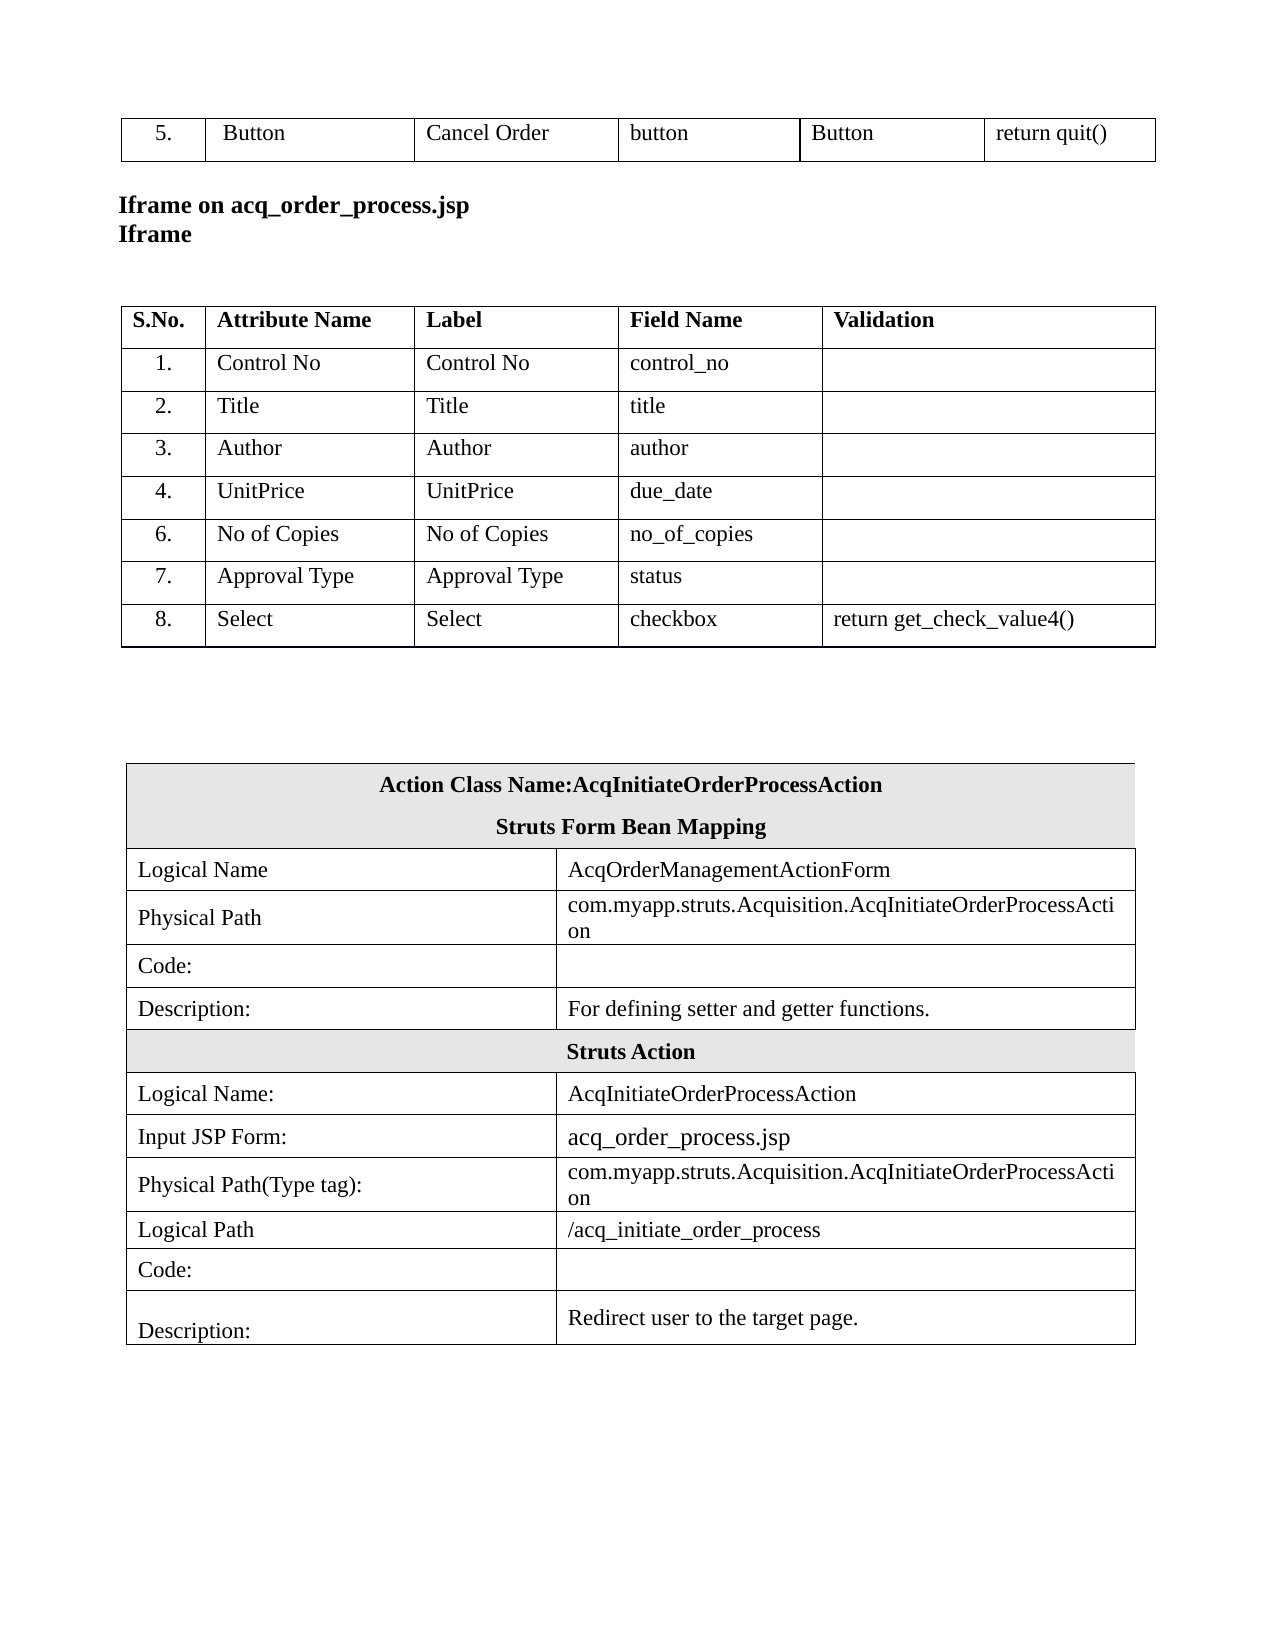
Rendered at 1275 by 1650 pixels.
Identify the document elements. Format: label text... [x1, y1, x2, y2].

table_cell [823, 434, 1155, 476]
table_cell 8. [122, 605, 205, 646]
table_cell Author [415, 434, 618, 476]
table_cell return quit() [985, 119, 1155, 161]
table_header Field Name [619, 307, 822, 348]
table_header Attribute Name [206, 307, 414, 348]
table_cell Control No [206, 349, 414, 391]
table_cell checkbox [619, 605, 822, 646]
table_cell Title [206, 392, 414, 433]
table_cell Code: [127, 945, 556, 987]
table_cell [557, 945, 1135, 987]
table_header Action Class Name:AcqInitiateOrderProcessAction [127, 764, 1135, 805]
table_cell acq_order_process.jsp [557, 1115, 1135, 1157]
table_cell AcqOrderManagementActionForm [557, 849, 1135, 890]
table_cell Physical Path(Type tag): [127, 1158, 556, 1211]
table_cell 3. [122, 434, 205, 476]
table_cell no_of_copies [619, 520, 822, 561]
table_cell status [619, 562, 822, 604]
table_cell Approval Type [415, 562, 618, 604]
table_cell return get_check_value4() [823, 605, 1155, 646]
table_cell com.myapp.struts.Acquisition.AcqInitiateOrderProcessAction [557, 1158, 1135, 1211]
table_cell Button [801, 119, 984, 161]
table_cell title [619, 392, 822, 433]
table_cell 4. [122, 477, 205, 518]
table_header Label [415, 307, 618, 348]
table_cell [823, 562, 1155, 604]
table_cell 2. [122, 392, 205, 433]
table_cell [557, 1249, 1135, 1290]
table_cell author [619, 434, 822, 476]
table_cell 1. [122, 349, 205, 391]
table_cell Author [206, 434, 414, 476]
table_cell Struts Form Bean Mapping [127, 805, 1135, 848]
table_cell For defining setter and getter functions. [557, 988, 1135, 1029]
table_cell AcqInitiateOrderProcessAction [557, 1073, 1135, 1114]
table_cell Input JSP Form: [127, 1115, 556, 1157]
table_cell Description: [127, 988, 556, 1029]
table_cell Select [206, 605, 414, 646]
table_cell Code: [127, 1249, 556, 1290]
table_cell Control No [415, 349, 618, 391]
table_cell Struts Action [127, 1030, 1135, 1072]
table_cell 6. [122, 520, 205, 561]
table_cell Logical Path [127, 1212, 556, 1248]
table_cell Physical Path [127, 891, 556, 944]
table_cell button [619, 119, 799, 161]
table_cell No of Copies [206, 520, 414, 561]
table_cell Redirect user to the target page. [557, 1291, 1135, 1344]
table_cell 7. [122, 562, 205, 604]
table_cell due_date [619, 477, 822, 518]
table_cell /acq_initiate_order_process [557, 1212, 1135, 1248]
table_cell UnitPrice [206, 477, 414, 518]
table_cell com.myapp.struts.Acquisition.AcqInitiateOrderProcessAction [557, 891, 1135, 944]
table_cell No of Copies [415, 520, 618, 561]
list Iframe [118, 219, 1157, 248]
table_header Validation [823, 307, 1155, 348]
table_cell UnitPrice [415, 477, 618, 518]
table_cell Logical Name: [127, 1073, 556, 1114]
table_cell Button [206, 119, 414, 161]
table_cell [823, 477, 1155, 518]
table_cell [823, 349, 1155, 391]
table_cell Description: [127, 1291, 556, 1344]
table_header S.No. [122, 307, 205, 348]
table_cell Select [415, 605, 618, 646]
table_cell Logical Name [127, 849, 556, 890]
table_cell [823, 392, 1155, 433]
table_cell [823, 520, 1155, 561]
table_cell 5. [122, 119, 205, 161]
table_cell Cancel Order [415, 119, 618, 161]
list Iframe on acq_order_process.jsp [118, 191, 1157, 219]
table_cell control_no [619, 349, 822, 391]
table_cell Approval Type [206, 562, 414, 604]
table_cell Title [415, 392, 618, 433]
